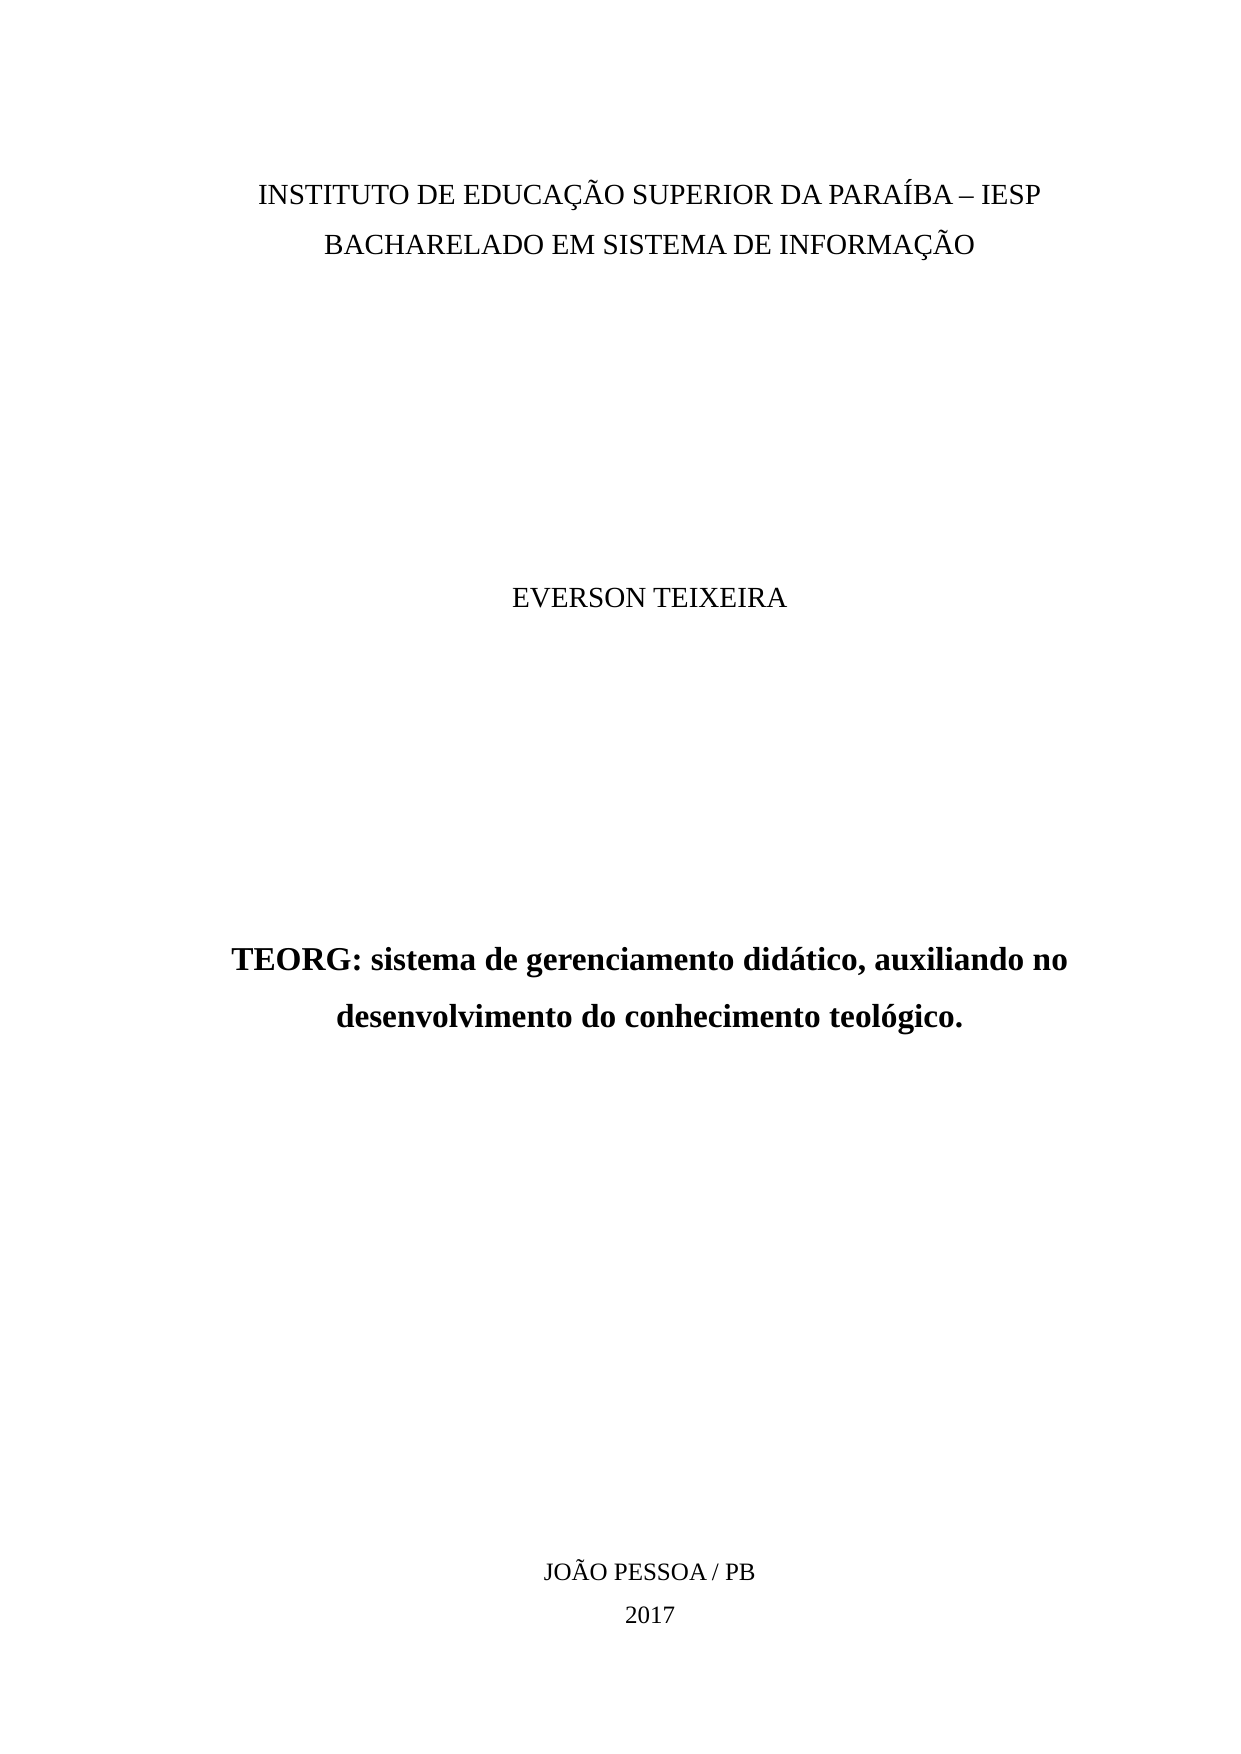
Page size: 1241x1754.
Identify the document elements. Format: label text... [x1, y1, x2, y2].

text 2017 [177, 1600, 1122, 1629]
text TEORG: sistema de gerenciamento didático, auxiliando no desenvolvimento do conhecimento teológico. [177, 939, 1122, 1035]
text EVERSON TEIXEIRA [177, 580, 1122, 613]
text JOÃO PESSOA / PB [177, 1557, 1122, 1586]
text BACHARELADO EM SISTEMA DE INFORMAÇÃO [177, 227, 1122, 261]
text INSTITUTO DE EDUCAÇÃO SUPERIOR DA PARAÍBA – IESP [177, 177, 1122, 211]
